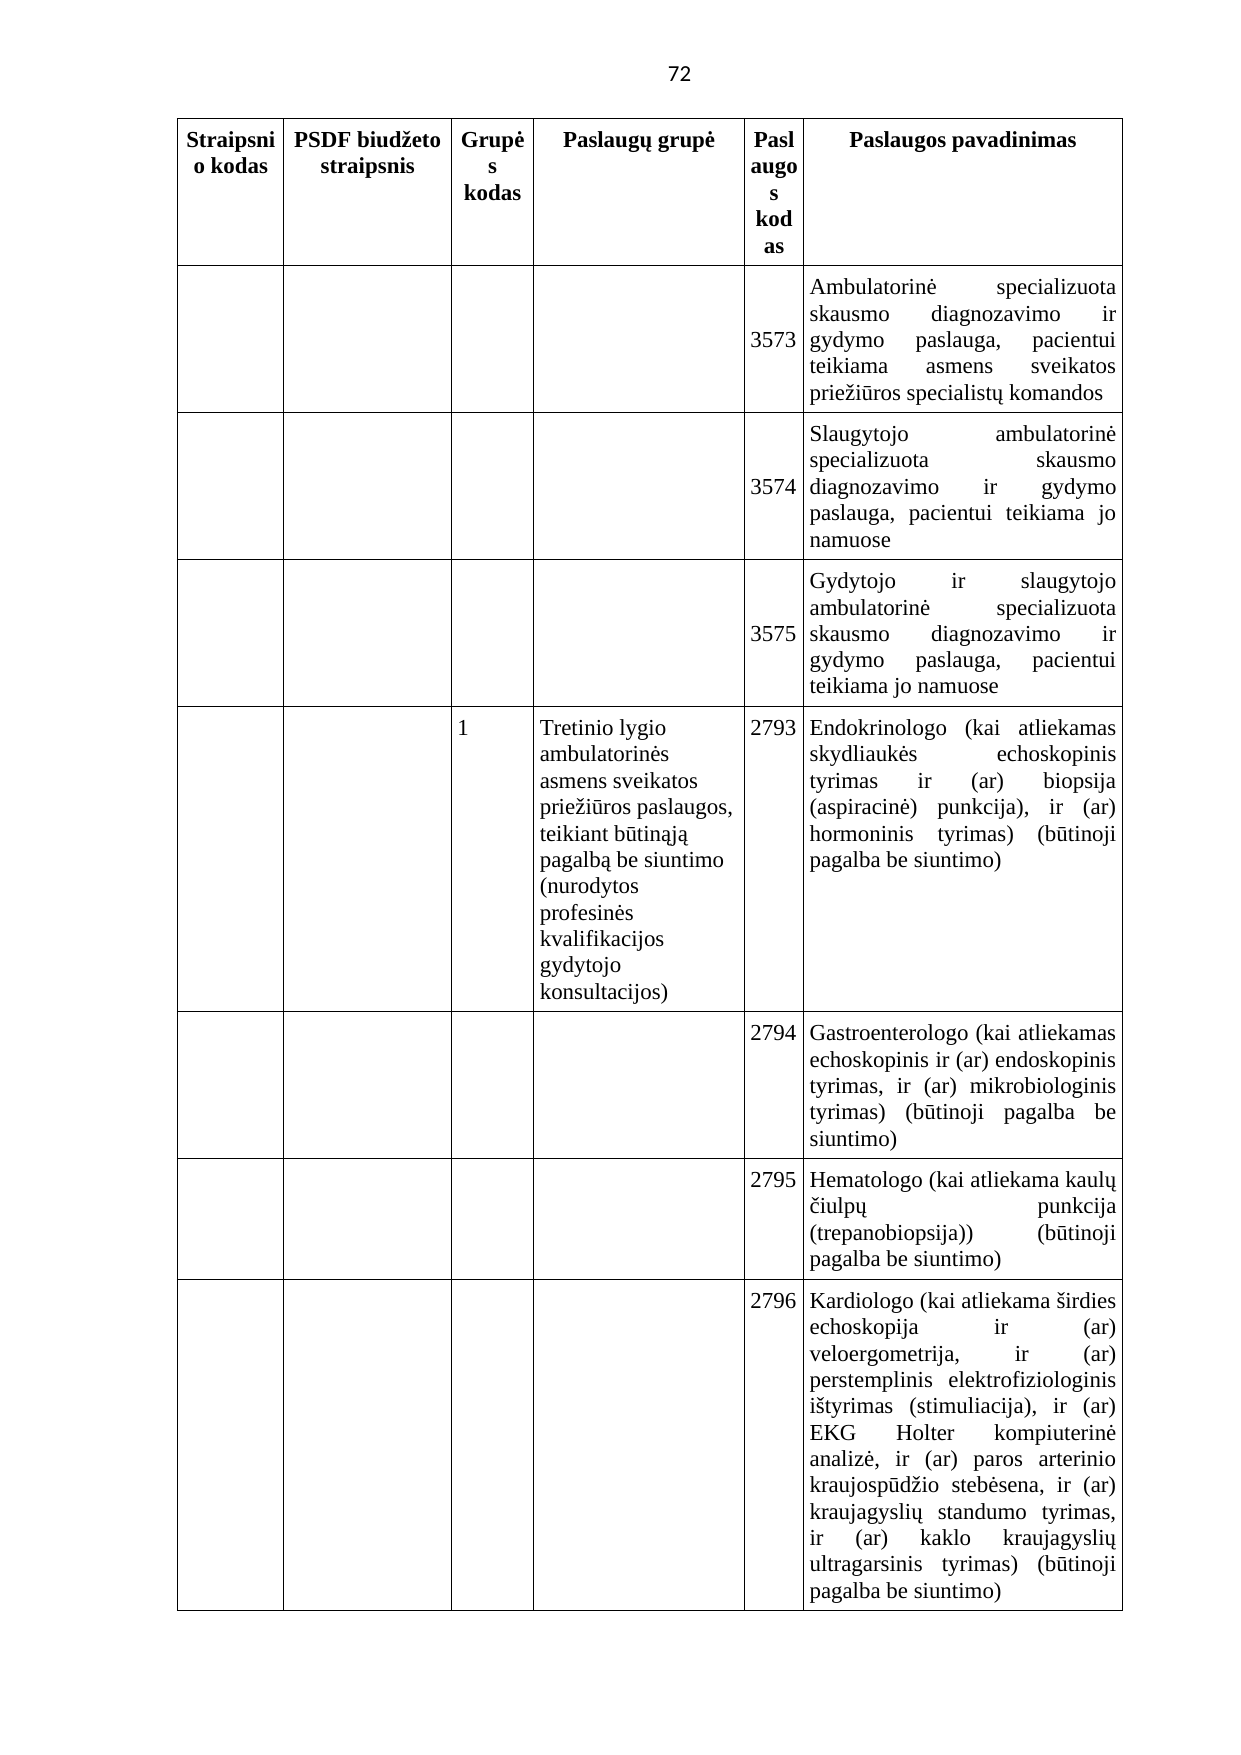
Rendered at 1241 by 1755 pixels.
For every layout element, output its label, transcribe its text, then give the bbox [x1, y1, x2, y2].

table_cell [284, 707, 451, 1011]
table_cell Gydytojo ir slaugytojo ambulatorinė specializuota skausmo diagnozavimo ir gydymo paslauga, pacientui teikiama jo namuose [804, 560, 1122, 706]
table_cell Slaugytojo ambulatorinė specializuota skausmo diagnozavimo ir gydymo paslauga, pacientui teikiama jo namuose [804, 413, 1122, 559]
table_cell Gastroenterologo (kai atliekamas echoskopinis ir (ar) endoskopinis tyrimas, ir (ar) mikrobiologinis tyrimas) (būtinoji pagalba be siuntimo) [804, 1012, 1122, 1158]
table_header PSDF biudžeto straipsnis [284, 119, 451, 265]
table_cell [284, 560, 451, 706]
table_header Paslaugų grupė [534, 119, 744, 265]
table_cell [534, 1012, 744, 1158]
table_cell [534, 560, 744, 706]
table_cell [452, 266, 533, 412]
table_cell 2793 [745, 707, 803, 1011]
table_cell 3573 [745, 266, 803, 412]
table_header Paslaugos pavadinimas [804, 119, 1122, 265]
table_cell [452, 413, 533, 559]
table_cell 2794 [745, 1012, 803, 1158]
table_cell [178, 1159, 283, 1279]
table_cell 2796 [745, 1280, 803, 1610]
table_cell [284, 266, 451, 412]
table_cell [452, 1280, 533, 1610]
table_cell Tretinio lygio ambulatorinės asmens sveikatos priežiūros paslaugos, teikiant būtinąją pagalbą be siuntimo (nurodytos profesinės kvalifikacijos gydytojo konsultacijos) [534, 707, 744, 1011]
table_cell [452, 1159, 533, 1279]
table_cell 3574 [745, 413, 803, 559]
table_cell [284, 413, 451, 559]
table_cell [534, 413, 744, 559]
table_cell [534, 266, 744, 412]
table_cell [178, 1012, 283, 1158]
table_header Straipsnio kodas [178, 119, 283, 265]
table_cell Ambulatorinė specializuota skausmo diagnozavimo ir gydymo paslauga, pacientui teikiama asmens sveikatos priežiūros specialistų komandos [804, 266, 1122, 412]
table_cell [178, 1280, 283, 1610]
table_cell [452, 1012, 533, 1158]
table_cell [284, 1159, 451, 1279]
table_cell [178, 266, 283, 412]
table_cell [178, 707, 283, 1011]
table_cell [178, 560, 283, 706]
table_cell Kardiologo (kai atliekama širdies echoskopija ir (ar) veloergometrija, ir (ar) perstemplinis elektrofiziologinis ištyrimas (stimuliacija), ir (ar) EKG Holter kompiuterinė analizė, ir (ar) paros arterinio kraujospūdžio stebėsena, ir (ar) kraujagyslių standumo tyrimas, ir (ar) kaklo kraujagyslių ultragarsinis tyrimas) (būtinoji pagalba be siuntimo) [804, 1280, 1122, 1610]
table_cell [534, 1159, 744, 1279]
table_cell [534, 1280, 744, 1610]
table_cell [452, 560, 533, 706]
table_cell Endokrinologo (kai atliekamas skydliaukės echoskopinis tyrimas ir (ar) biopsija (aspiracinė) punkcija), ir (ar) hormoninis tyrimas) (būtinoji pagalba be siuntimo) [804, 707, 1122, 1011]
table_cell [284, 1280, 451, 1610]
table_cell Hematologo (kai atliekama kaulų čiulpų punkcija (trepanobiopsija)) (būtinoji pagalba be siuntimo) [804, 1159, 1122, 1279]
table_cell [178, 413, 283, 559]
table_cell [284, 1012, 451, 1158]
table_cell 2795 [745, 1159, 803, 1279]
table_cell 1 [452, 707, 533, 1011]
table_header Grupės kodas [452, 119, 533, 265]
table_header Paslaugos kodas [745, 119, 803, 265]
table_cell 3575 [745, 560, 803, 706]
